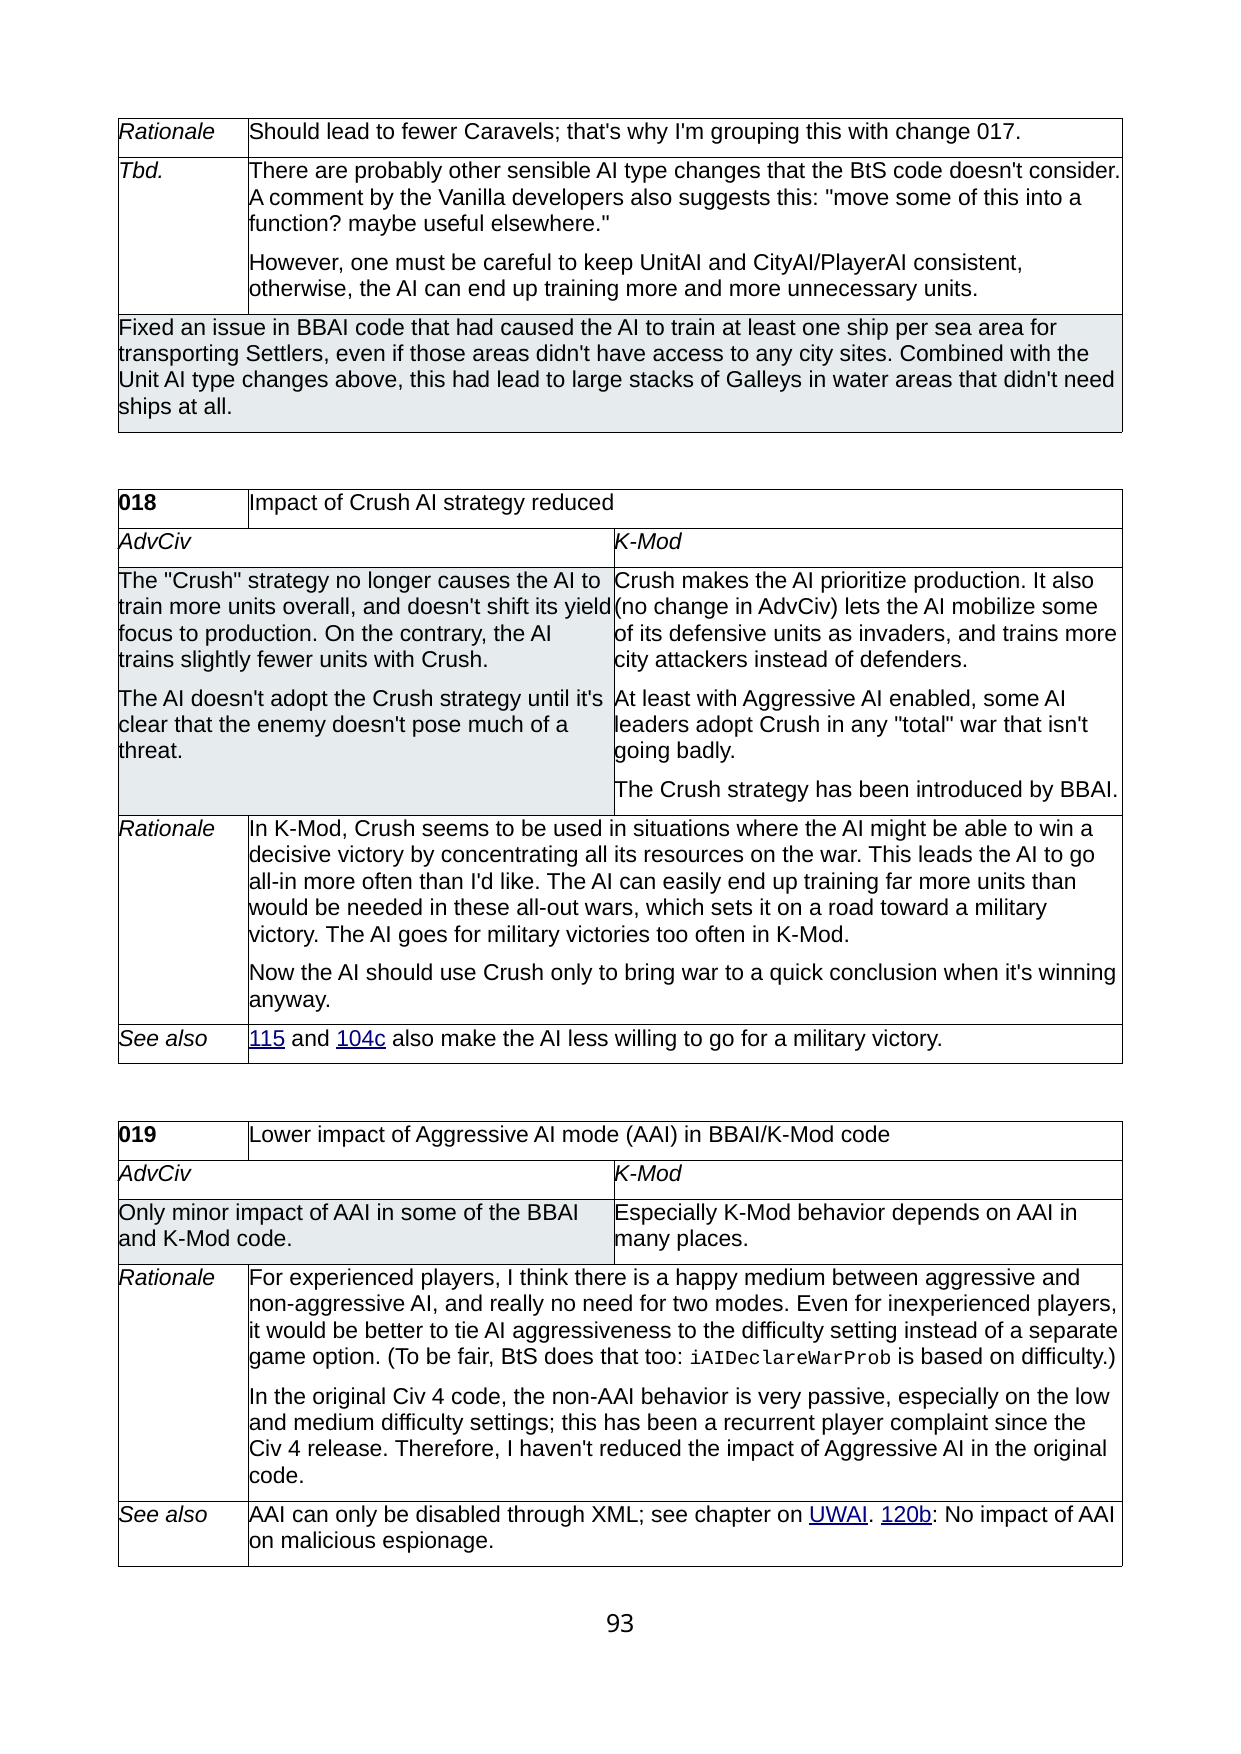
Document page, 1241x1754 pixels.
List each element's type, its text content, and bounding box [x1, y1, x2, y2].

table_header Lower impact of Aggressive AI mode (AAI) in BBAI/K-Mod code [249, 1122, 1122, 1160]
table_cell 115 and 104c also make the AI less willing to go for a military victory. [249, 1025, 1122, 1063]
table_cell AdvCiv [119, 1161, 614, 1198]
table_cell See also [119, 1502, 248, 1566]
table_cell Only minor impact of AAI in some of the BBAI and K-Mod code. [119, 1200, 614, 1264]
table_cell There are probably other sensible AI type changes that the BtS code doesn't consider. A comment by the Vanilla developers also suggests this: "move some of this into a function? maybe useful elsewhere." However, one must be careful to keep UnitAI and CityAI/PlayerAI consistent, otherwise, the AI can end up training more and more unnecessary units. [249, 158, 1122, 314]
table_cell Especially K-Mod behavior depends on AAI in many places. [615, 1200, 1122, 1264]
table_cell AdvCiv [119, 529, 614, 567]
table_cell For experienced players, I think there is a happy medium between aggressive and non-aggressive AI, and really no need for two modes. Even for inexperienced players, it would be better to tie AI aggressiveness to the difficulty setting instead of a separate game option. (To be fair, BtS does that too: iAIDeclareWarProb is based on difficulty.) In the original Civ 4 code, the non-AAI behavior is very passive, especially on the low and medium difficulty settings; this has been a recurrent player complaint since the Civ 4 release. Therefore, I haven't reduced the impact of Aggressive AI in the original code. [249, 1265, 1122, 1501]
table_cell AAI can only be disabled through XML; see chapter on UWAI. 120b: No impact of AAI on malicious espionage. [249, 1502, 1122, 1566]
table_cell Crush makes the AI prioritize production. It also (no change in AdvCiv) lets the AI mobilize some of its defensive units as invaders, and trains more city attackers instead of defenders. At least with Aggressive AI enabled, some AI leaders adopt Crush in any "total" war that isn't going badly. The Crush strategy has been introduced by BBAI. [615, 568, 1122, 815]
table_cell K-Mod [615, 1161, 1122, 1198]
table_header Impact of Crush AI strategy reduced [249, 490, 1122, 528]
table_cell Rationale [119, 119, 248, 157]
table_cell Rationale [119, 816, 248, 1024]
table_header 019 [119, 1122, 248, 1160]
table_cell In K-Mod, Crush seems to be used in situations where the AI might be able to win a decisive victory by concentrating all its resources on the war. This leads the AI to go all-in more often than I'd like. The AI can easily end up training far more units than would be needed in these all-out wars, which sets it on a road toward a military victory. The AI goes for military victories too often in K-Mod. Now the AI should use Crush only to bring war to a quick conclusion when it's winning anyway. [249, 816, 1122, 1024]
table_cell K-Mod [615, 529, 1122, 567]
table_cell Rationale [119, 1265, 248, 1501]
table_cell Should lead to fewer Caravels; that's why I'm grouping this with change 017. [249, 119, 1122, 157]
table_header 018 [119, 490, 248, 528]
table_cell See also [119, 1025, 248, 1063]
table_cell Fixed an issue in BBAI code that had caused the AI to train at least one ship per sea area for transporting Settlers, even if those areas didn't have access to any city sites. Combined with the Unit AI type changes above, this had lead to large stacks of Galleys in water areas that didn't need ships at all. [119, 315, 1122, 432]
table_cell Tbd. [119, 158, 248, 314]
table_cell The "Crush" strategy no longer causes the AI to train more units overall, and doesn't shift its yield focus to production. On the contrary, the AI trains slightly fewer units with Crush. The AI doesn't adopt the Crush strategy until it's clear that the enemy doesn't pose much of a threat. [119, 568, 614, 815]
